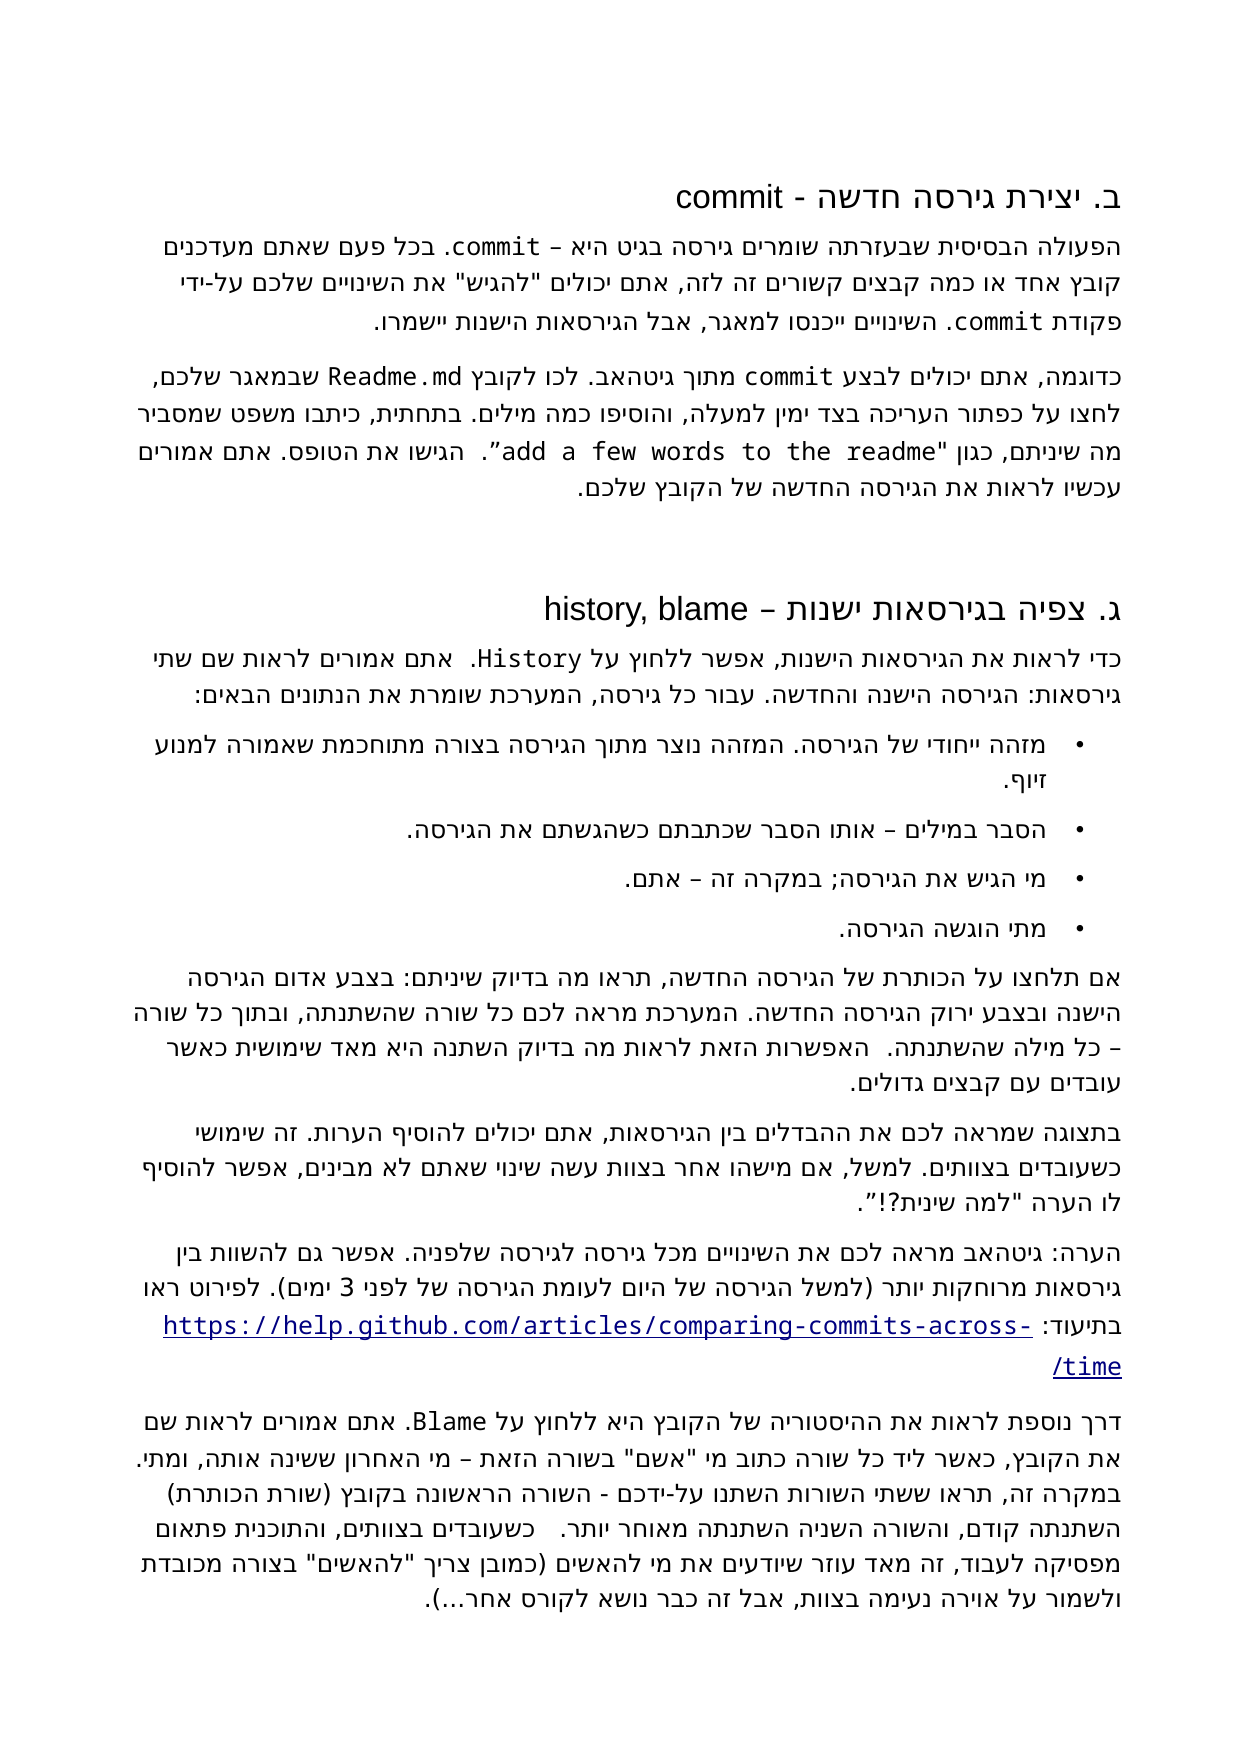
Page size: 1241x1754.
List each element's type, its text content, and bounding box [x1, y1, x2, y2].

subtitle ג. צפיה בגירסאות ישנות – history, blame [118, 589, 1122, 628]
text כדוגמה, אתם יכולים לבצע commit מתוך גיטהאב. לכו לקובץ Readme.md שבמאגר שלכם, לחצו על כפתור העריכה בצד ימין למעלה, והוסיפו כמה מילים. בתחתית, כיתבו משפט שמסביר מה שיניתם, כגון "add a few words to the readme”. הגישו את הטופס. אתם אמורים עכשיו לראות את הגירסה החדשה של הקובץ שלכם. [118, 359, 1122, 503]
list מי הגיש את הגירסה; במקרה זה – אתם. [118, 864, 1084, 894]
text הפעולה הבסיסית שבעזרתה שומרים גירסה בגיט היא – commit. בכל פעם שאתם מעדכנים קובץ אחד או כמה קבצים קשורים זה לזה, אתם יכולים "להגיש" את השינויים שלכם על-ידי פקודת commit. השינויים ייכנסו למאגר, אבל הגירסאות הישנות יישמרו. [118, 228, 1122, 337]
text הערה: גיטהאב מראה לכם את השינויים מכל גירסה לגירסה שלפניה. אפשר גם להשוות בין גירסאות מרוחקות יותר (למשל הגירסה של היום לעומת הגירסה של לפני 3 ימים). לפירוט ראו בתיעוד: https://help.github.com/articles/comparing-commits-across-time/ [118, 1238, 1122, 1383]
list מזהה ייחודי של הגירסה. המזהה נוצר מתוך הגירסה בצורה מתוחכמת שאמורה למנוע זיוף. [118, 730, 1084, 794]
text בתצוגה שמראה לכם את ההבדלים בין הגירסאות, אתם יכולים להוסיף הערות. זה שימושי כשעובדים בצוותים. למשל, אם מישהו אחר בצוות עשה שינוי שאתם לא מבינים, אפשר להוסיף לו הערה "למה שינית?!”. [118, 1118, 1122, 1217]
list מתי הוגשה הגירסה. [118, 914, 1084, 943]
subtitle ב. יצירת גירסה חדשה - commit [118, 177, 1122, 216]
list הסבר במילים – אותו הסבר שכתבתם כשהגשתם את הגירסה. [118, 815, 1084, 844]
text דרך נוספת לראות את ההיסטוריה של הקובץ היא ללחוץ על Blame. אתם אמורים לראות שם את הקובץ, כאשר ליד כל שורה כתוב מי "אשם" בשורה הזאת – מי האחרון ששינה אותה, ומתי. במקרה זה, תראו ששתי השורות השתנו על-ידכם - השורה הראשונה בקובץ (שורת הכותרת) השתנתה קודם, והשורה השניה השתנתה מאוחר יותר. כשעובדים בצוותים, והתוכנית פתאום מפסיקה לעבוד, זה מאד עוזר שיודעים את מי להאשים (כמובן צריך "להאשים" בצורה מכובדת ולשמור על אוירה נעימה בצוות, אבל זה כבר נושא לקורס אחר...). [118, 1404, 1122, 1613]
text אם תלחצו על הכותרת של הגירסה החדשה, תראו מה בדיוק שיניתם: בצבע אדום הגירסה הישנה ובצבע ירוק הגירסה החדשה. המערכת מראה לכם כל שורה שהשתנתה, ובתוך כל שורה – כל מילה שהשתנתה. האפשרות הזאת לראות מה בדיוק השתנה היא מאד שימושית כאשר עובדים עם קבצים גדולים. [118, 964, 1122, 1098]
text כדי לראות את הגירסאות הישנות, אפשר ללחוץ על History. אתם אמורים לראות שם שתי גירסאות: הגירסה הישנה והחדשה. עבור כל גירסה, המערכת שומרת את הנתונים הבאים: [118, 641, 1122, 710]
